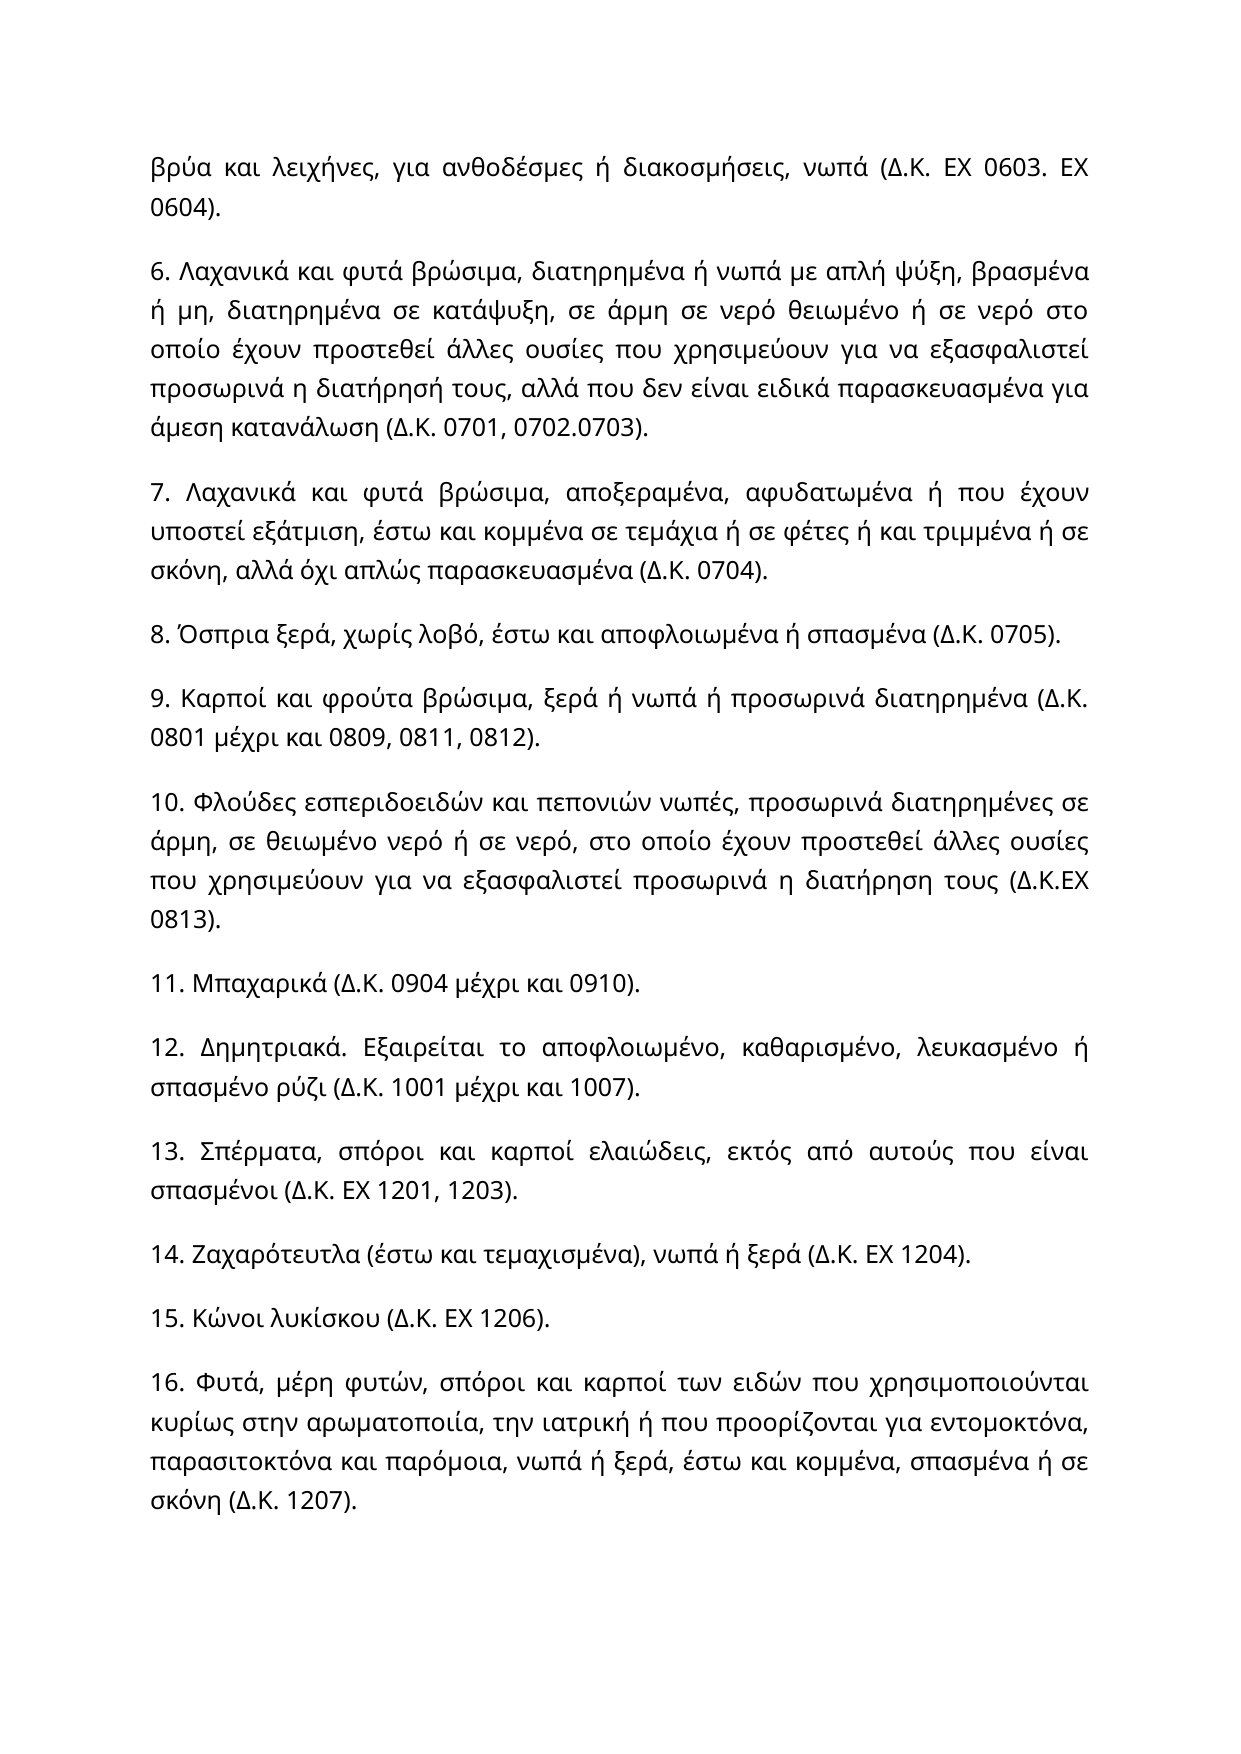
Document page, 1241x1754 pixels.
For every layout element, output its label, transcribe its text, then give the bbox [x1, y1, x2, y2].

text βρύα και λειχήνες, για ανθοδέσμες ή διακοσμήσεις, νωπά (Δ.Κ. ΕΧ 0603. ΕΧ 0604). [150, 150, 1090, 223]
text 12. Δημητριακά. Εξαιρείται το αποφλοιωμένο, καθαρισμένο, λευκασμένο ή σπασμένο ρύζι (Δ.Κ. 1001 μέχρι και 1007). [150, 1030, 1090, 1103]
text 9. Καρποί και φρούτα βρώσιμα, ξερά ή νωπά ή προσωρινά διατηρημένα (Δ.Κ. 0801 μέχρι και 0809, 0811, 0812). [150, 681, 1090, 754]
text 6. Λαχανικά και φυτά βρώσιμα, διατηρημένα ή νωπά με απλή ψύξη, βρασμένα ή μη, διατηρημένα σε κατάψυξη, σε άρμη σε νερό θειωμένο ή σε νερό στο οποίο έχουν προστεθεί άλλες ουσίες που χρησιμεύουν για να εξασφαλιστεί προσωρινά η διατήρησή τους, αλλά που δεν είναι ειδικά παρασκευασμένα για άμεση κατανάλωση (Δ.Κ. 0701, 0702.0703). [150, 253, 1090, 444]
text 10. Φλούδες εσπεριδοειδών και πεπονιών νωπές, προσωρινά διατηρημένες σε άρμη, σε θειωμένο νερό ή σε νερό, στο οποίο έχουν προστεθεί άλλες ουσίες που χρησιμεύουν για να εξασφαλιστεί προσωρινά η διατήρηση τους (Δ.Κ.ΕΧ 0813). [150, 784, 1090, 936]
text 15. Κώνοι λυκίσκου (Δ.Κ. ΕΧ 1206). [150, 1301, 1090, 1335]
text 11. Μπαχαρικά (Δ.Κ. 0904 μέχρι και 0910). [150, 966, 1090, 1000]
text 7. Λαχανικά και φυτά βρώσιμα, αποξεραμένα, αφυδατωμένα ή που έχουν υποστεί εξάτμιση, έστω και κομμένα σε τεμάχια ή σε φέτες ή και τριμμένα ή σε σκόνη, αλλά όχι απλώς παρασκευασμένα (Δ.Κ. 0704). [150, 474, 1090, 587]
text 16. Φυτά, μέρη φυτών, σπόροι και καρποί των ειδών που χρησιμοποιούνται κυρίως στην αρωματοποιία, την ιατρική ή που προορίζονται για εντομοκτόνα, παρασιτοκτόνα και παρόμοια, νωπά ή ξερά, έστω και κομμένα, σπασμένα ή σε σκόνη (Δ.Κ. 1207). [150, 1365, 1090, 1517]
text 8. Όσπρια ξερά, χωρίς λοβό, έστω και αποφλοιωμένα ή σπασμένα (Δ.Κ. 0705). [150, 617, 1090, 651]
text 14. Ζαχαρότευτλα (έστω και τεμαχισμένα), νωπά ή ξερά (Δ.Κ. ΕΧ 1204). [150, 1237, 1090, 1271]
text 13. Σπέρματα, σπόροι και καρποί ελαιώδεις, εκτός από αυτούς που είναι σπασμένοι (Δ.Κ. ΕΧ 1201, 1203). [150, 1133, 1090, 1207]
